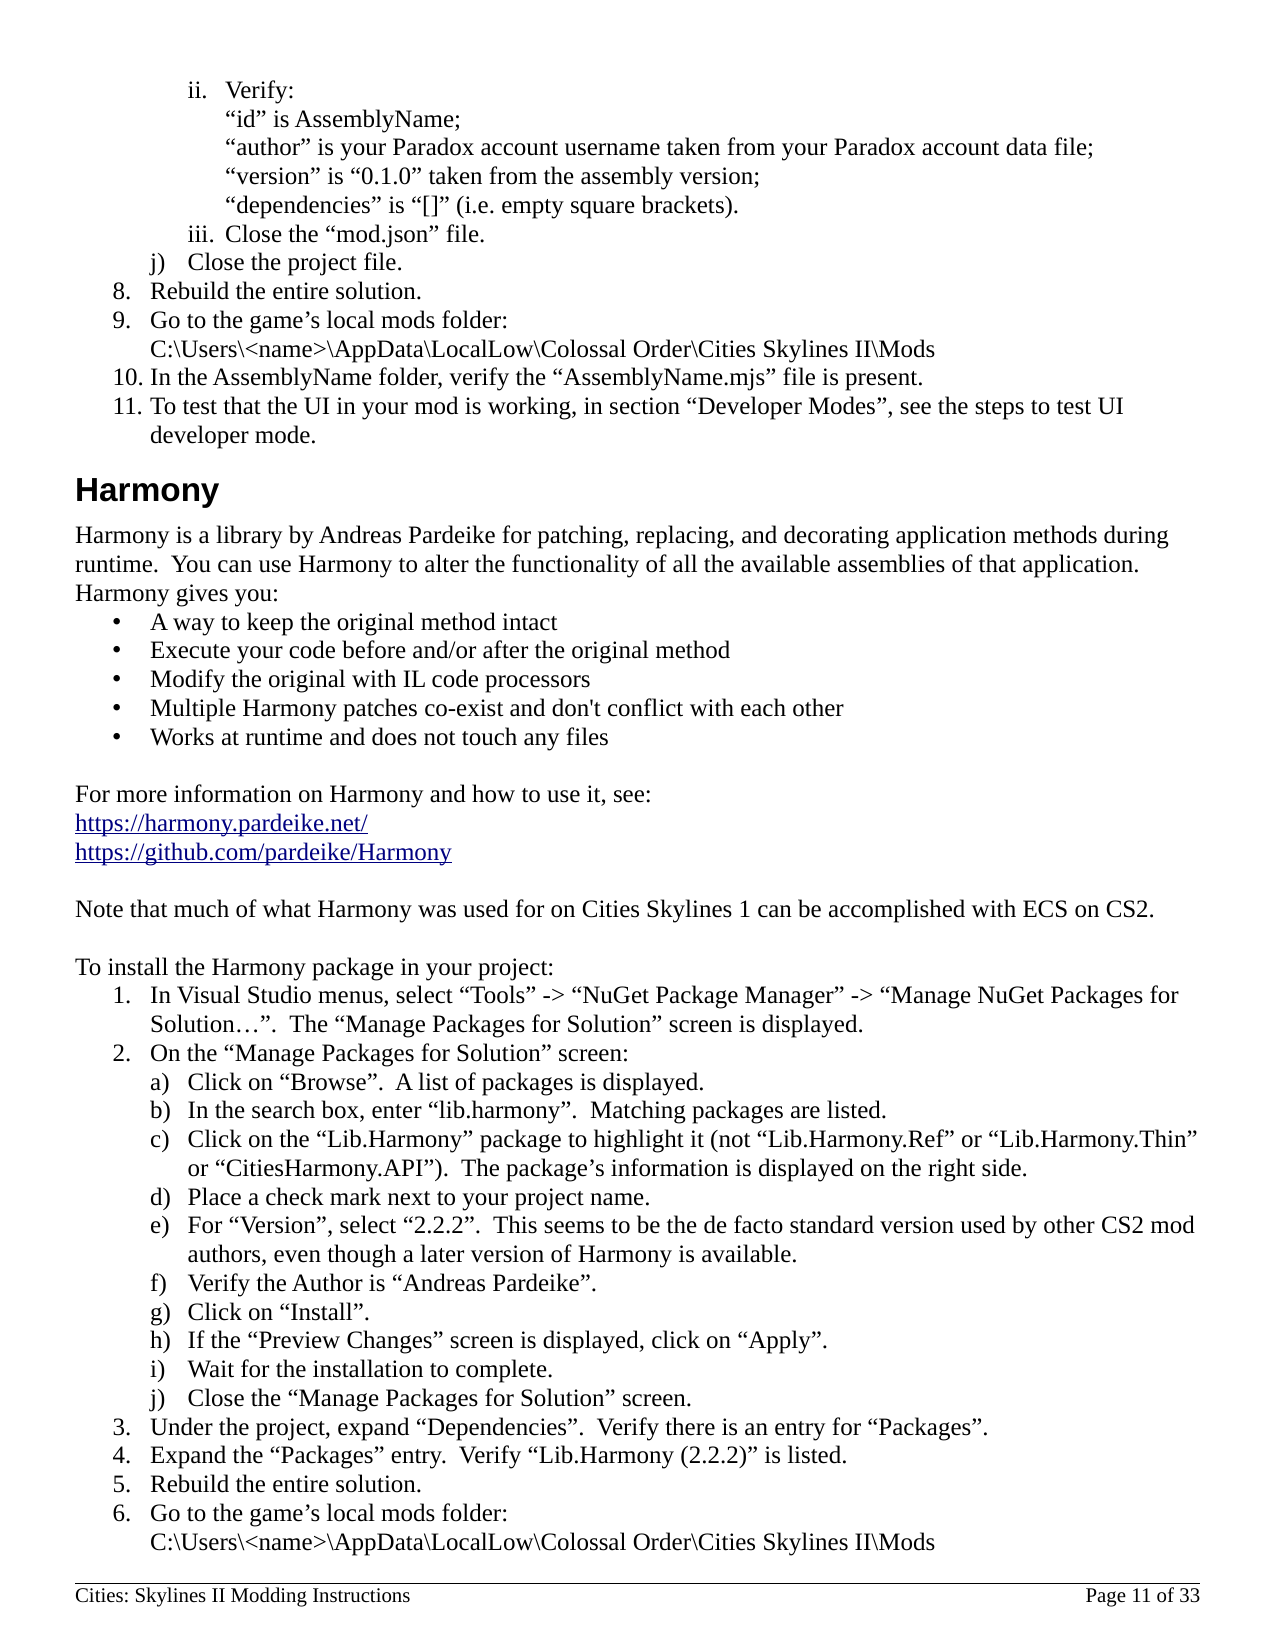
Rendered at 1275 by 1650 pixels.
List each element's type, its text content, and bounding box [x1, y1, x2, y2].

list Click on “Browse”. A list of packages is displayed. [150, 1067, 1200, 1096]
list If the “Preview Changes” screen is displayed, click on “Apply”. [150, 1326, 1200, 1354]
list Verify: “id” is AssemblyName; “author” is your Paradox account username taken from your Paradox account data file; “version” is “0.1.0” taken from the assembly version; “dependencies” is “[]” (i.e. empty square brackets). [187, 75, 1200, 219]
list Click on the “Lib.Harmony” package to highlight it (not “Lib.Harmony.Ref” or “Lib.Harmony.Thin” or “CitiesHarmony.API”). The package’s information is displayed on the right side. [150, 1124, 1200, 1182]
list To test that the UI in your mod is working, in section “Developer Modes”, see the steps to test UI developer mode. [112, 391, 1200, 449]
list Works at runtime and does not touch any files [112, 722, 1200, 751]
text Note that much of what Harmony was used for on Cities Skylines 1 can be accomplished with ECS on CS2. [75, 894, 1200, 923]
list Execute your code before and/or after the original method [112, 636, 1200, 664]
list On the “Manage Packages for Solution” screen: [112, 1038, 1200, 1067]
list Go to the game’s local mods folder: C:\Users\<name>\AppData\LocalLow\Colossal Order\Cities Skylines II\Mods [112, 1498, 1200, 1556]
list Rebuild the entire solution. [112, 1469, 1200, 1498]
list In the AssemblyName folder, verify the “AssemblyName.mjs” file is present. [112, 362, 1200, 391]
list Rebuild the entire solution. [112, 276, 1200, 305]
list Wait for the installation to complete. [150, 1354, 1200, 1383]
list Expand the “Packages” entry. Verify “Lib.Harmony (2.2.2)” is listed. [112, 1441, 1200, 1469]
list Place a check mark next to your project name. [150, 1182, 1200, 1211]
list Close the “Manage Packages for Solution” screen. [150, 1383, 1200, 1412]
text Harmony is a library by Andreas Pardeike for patching, replacing, and decorating application methods during runtime. You can use Harmony to alter the functionality of all the available assemblies of that application. Harmony gives you: [75, 521, 1200, 607]
list Under the project, expand “Dependencies”. Verify there is an entry for “Packages”. [112, 1412, 1200, 1441]
list Verify the Author is “Andreas Pardeike”. [150, 1268, 1200, 1297]
list Close the project file. [150, 247, 1200, 276]
list In Visual Studio menus, select “Tools” -> “NuGet Package Manager” -> “Manage NuGet Packages for Solution…”. The “Manage Packages for Solution” screen is displayed. [112, 981, 1200, 1038]
text For more information on Harmony and how to use it, see: https://harmony.pardeike.net/ https://github.com/pardeike/Harmony [75, 779, 1200, 866]
list Close the “mod.json” file. [187, 219, 1200, 247]
text To install the Harmony package in your project: [75, 952, 1200, 981]
list For “Version”, select “2.2.2”. This seems to be the de facto standard version used by other CS2 mod authors, even though a later version of Harmony is available. [150, 1211, 1200, 1268]
list Go to the game’s local mods folder: C:\Users\<name>\AppData\LocalLow\Colossal Order\Cities Skylines II\Mods [112, 305, 1200, 362]
list In the search box, enter “lib.harmony”. Matching packages are listed. [150, 1096, 1200, 1124]
list Multiple Harmony patches co-exist and don't conflict with each other [112, 693, 1200, 722]
list Modify the original with IL code processors [112, 664, 1200, 693]
list Click on “Install”. [150, 1297, 1200, 1326]
list A way to keep the original method intact [112, 607, 1200, 636]
subtitle Harmony [75, 469, 1200, 508]
